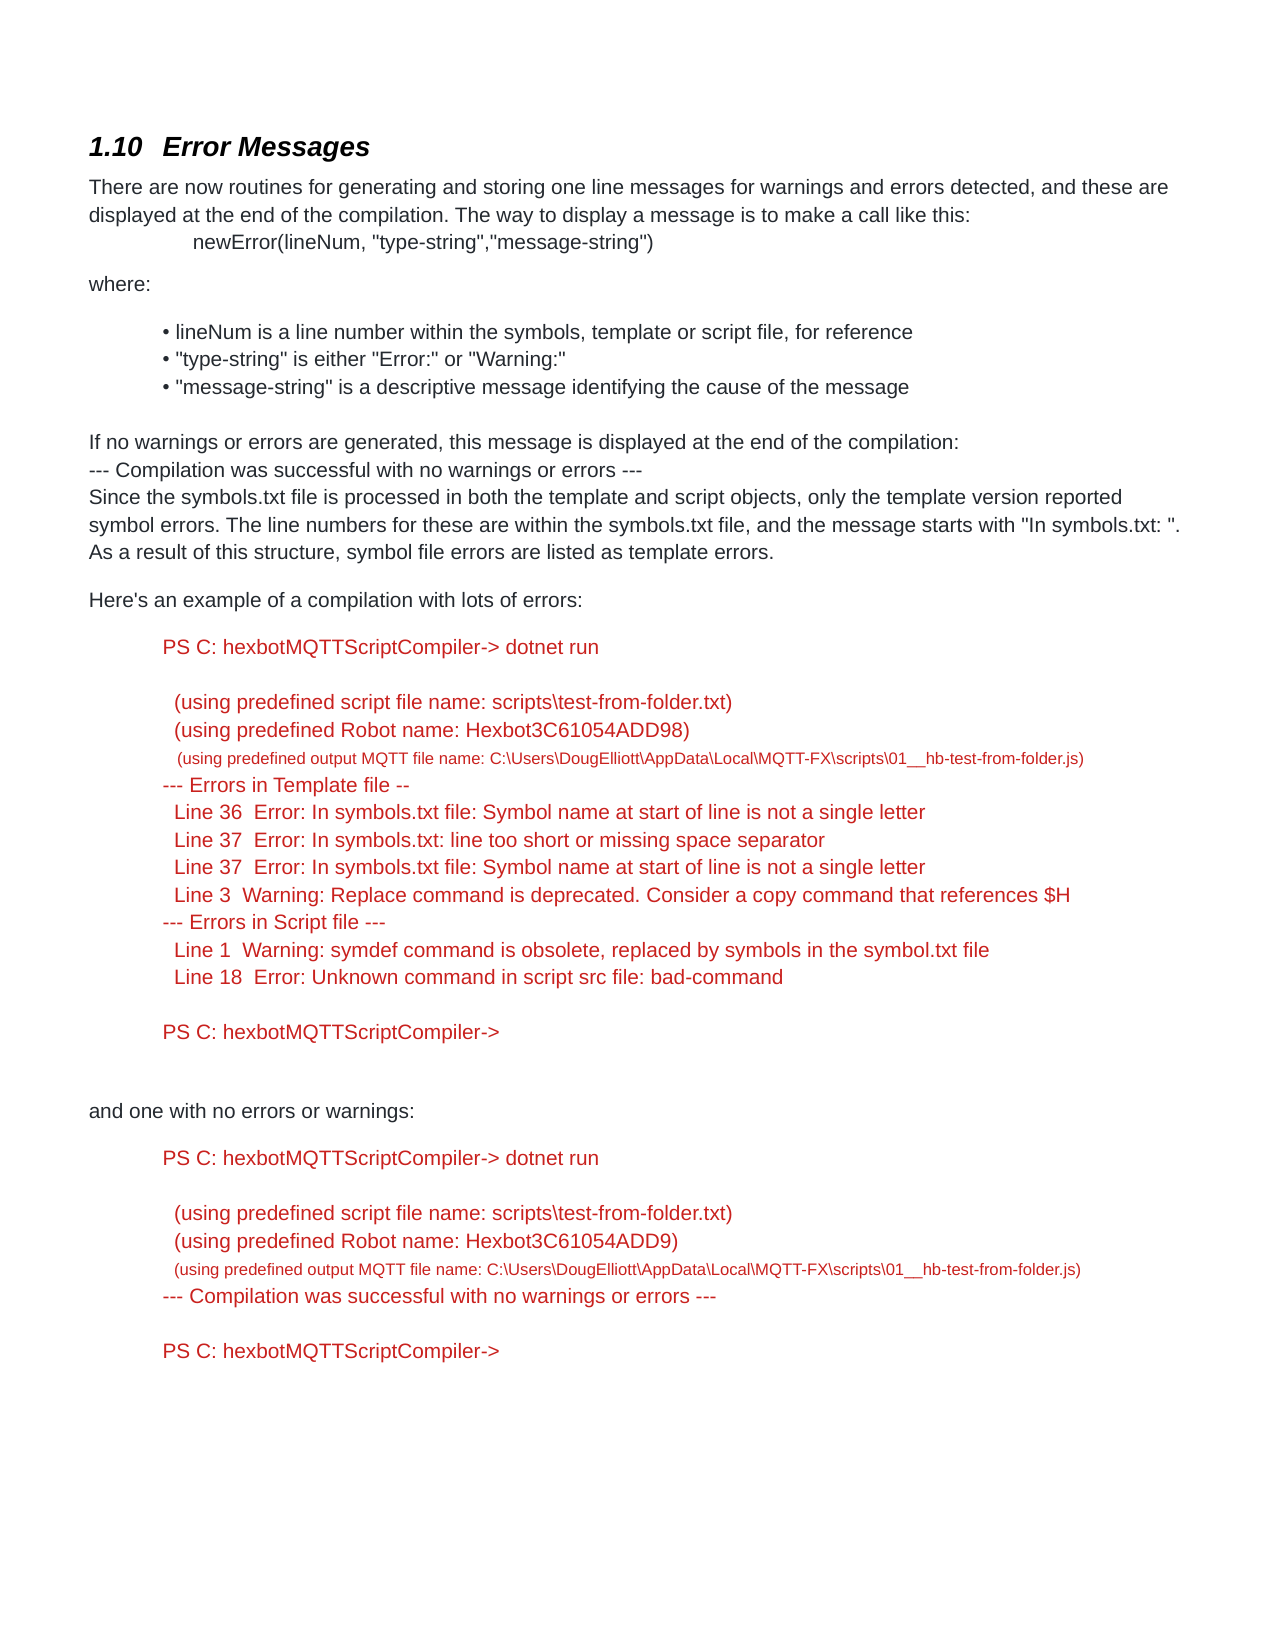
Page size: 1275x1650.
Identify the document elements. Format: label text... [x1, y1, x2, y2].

text If no warnings or errors are generated, this message is displayed at the end of the compilation: --- Compilation was successful with no warnings or errors --- [88, 430, 1186, 481]
text (using predefined script file name: scripts\test-from-folder.txt) [162, 1201, 1186, 1225]
text --- Errors in Script file --- [162, 910, 1186, 934]
text --- Errors in Template file -- [162, 772, 1186, 796]
text Line 37 Error: In symbols.txt: line too short or missing space separator [162, 827, 1186, 851]
text where: [88, 272, 1186, 296]
text Line 37 Error: In symbols.txt file: Symbol name at start of line is not a single letter [162, 855, 1186, 879]
text PS C: hexbotMQTTScriptCompiler-> dotnet run [162, 635, 1186, 659]
list lineNum is a line number within the symbols, template or script file, for reference [88, 319, 1186, 344]
text Line 18 Error: Unknown command in script src file: bad-command [162, 965, 1186, 989]
text Here's an example of a compilation with lots of errors: [88, 587, 1186, 611]
subtitle Error Messages [88, 131, 1186, 162]
text --- Compilation was successful with no warnings or errors --- [162, 1283, 1186, 1307]
list "type-string" is either "Error:" or "Warning:" [88, 347, 1186, 371]
text Since the symbols.txt file is processed in both the template and script objects, only the template version reported symbol errors. The line numbers for these are within the symbols.txt file, and the message starts with "In symbols.txt: ". As a result of this structure, symbol file errors are listed as template errors. [88, 485, 1186, 564]
text and one with no errors or warnings: [88, 1098, 1186, 1122]
text PS C: hexbotMQTTScriptCompiler-> [162, 1020, 1186, 1044]
text PS C: hexbotMQTTScriptCompiler-> [162, 1338, 1186, 1362]
text Line 3 Warning: Replace command is deprecated. Consider a copy command that references $H [162, 882, 1186, 906]
text (using predefined Robot name: Hexbot3C61054ADD9) [162, 1228, 1186, 1252]
text (using predefined output MQTT file name: C:\Users\DougElliott\AppData\Local\MQTT-FX\scripts\01__hb-test-from-folder.js) [162, 1256, 1186, 1280]
text (using predefined script file name: scripts\test-from-folder.txt) [162, 690, 1186, 714]
text PS C: hexbotMQTTScriptCompiler-> dotnet run [162, 1146, 1186, 1170]
text Line 1 Warning: symdef command is obsolete, replaced by symbols in the symbol.txt file [162, 937, 1186, 961]
text Line 36 Error: In symbols.txt file: Symbol name at start of line is not a single letter [162, 800, 1186, 824]
text (using predefined Robot name: Hexbot3C61054ADD98) [162, 717, 1186, 741]
list "message-string" is a descriptive message identifying the cause of the message [88, 375, 1186, 399]
text There are now routines for generating and storing one line messages for warnings and errors detected, and these are displayed at the end of the compilation. The way to display a message is to make a call like this: newError(lineNum, "type-string","message-string") [88, 175, 1186, 254]
text (using predefined output MQTT file name: C:\Users\DougElliott\AppData\Local\MQTT-FX\scripts\01__hb-test-from-folder.js) [165, 745, 1210, 769]
